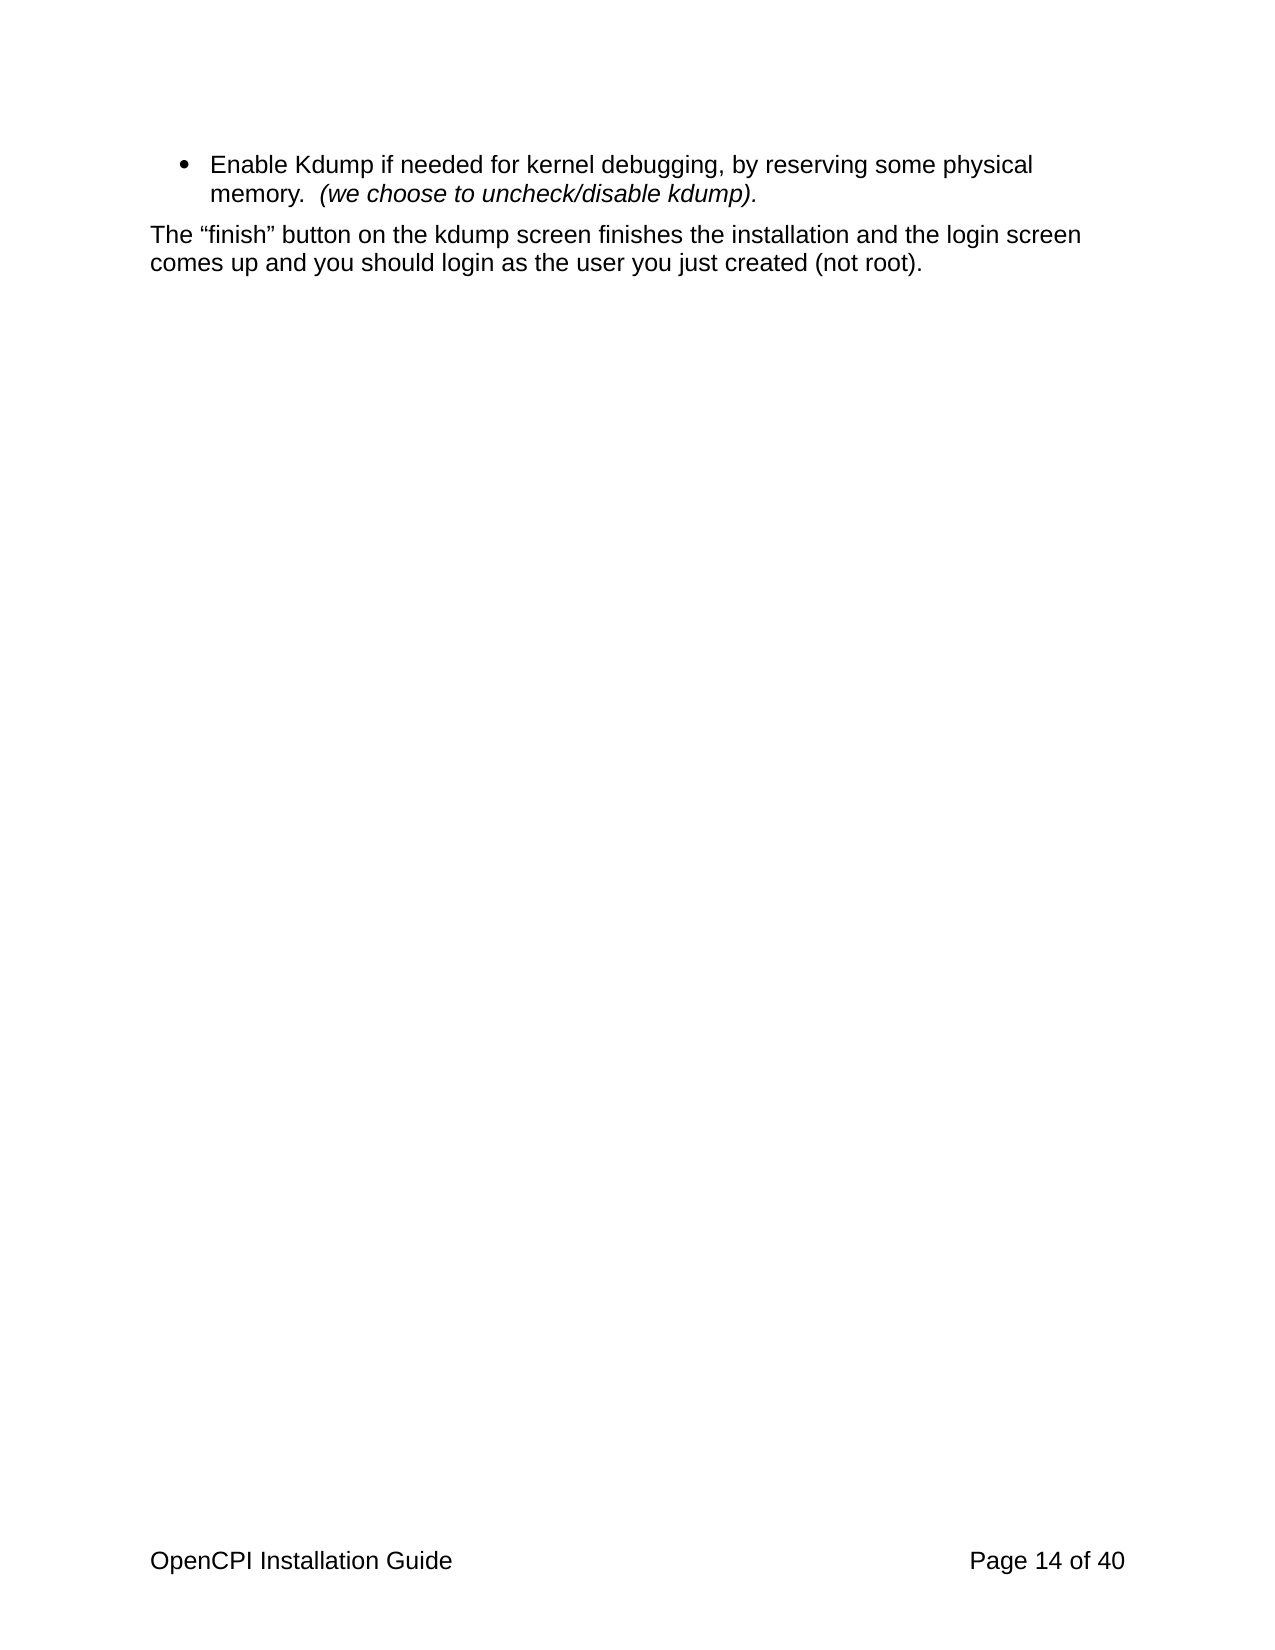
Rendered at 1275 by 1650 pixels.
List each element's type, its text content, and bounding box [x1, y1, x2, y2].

list Enable Kdump if needed for kernel debugging, by reserving some physical memory. (we choose to uncheck/disable kdump). [180, 150, 1125, 208]
text The “finish” button on the kdump screen finishes the installation and the login screen comes up and you should login as the user you just created (not root). [150, 219, 1125, 277]
